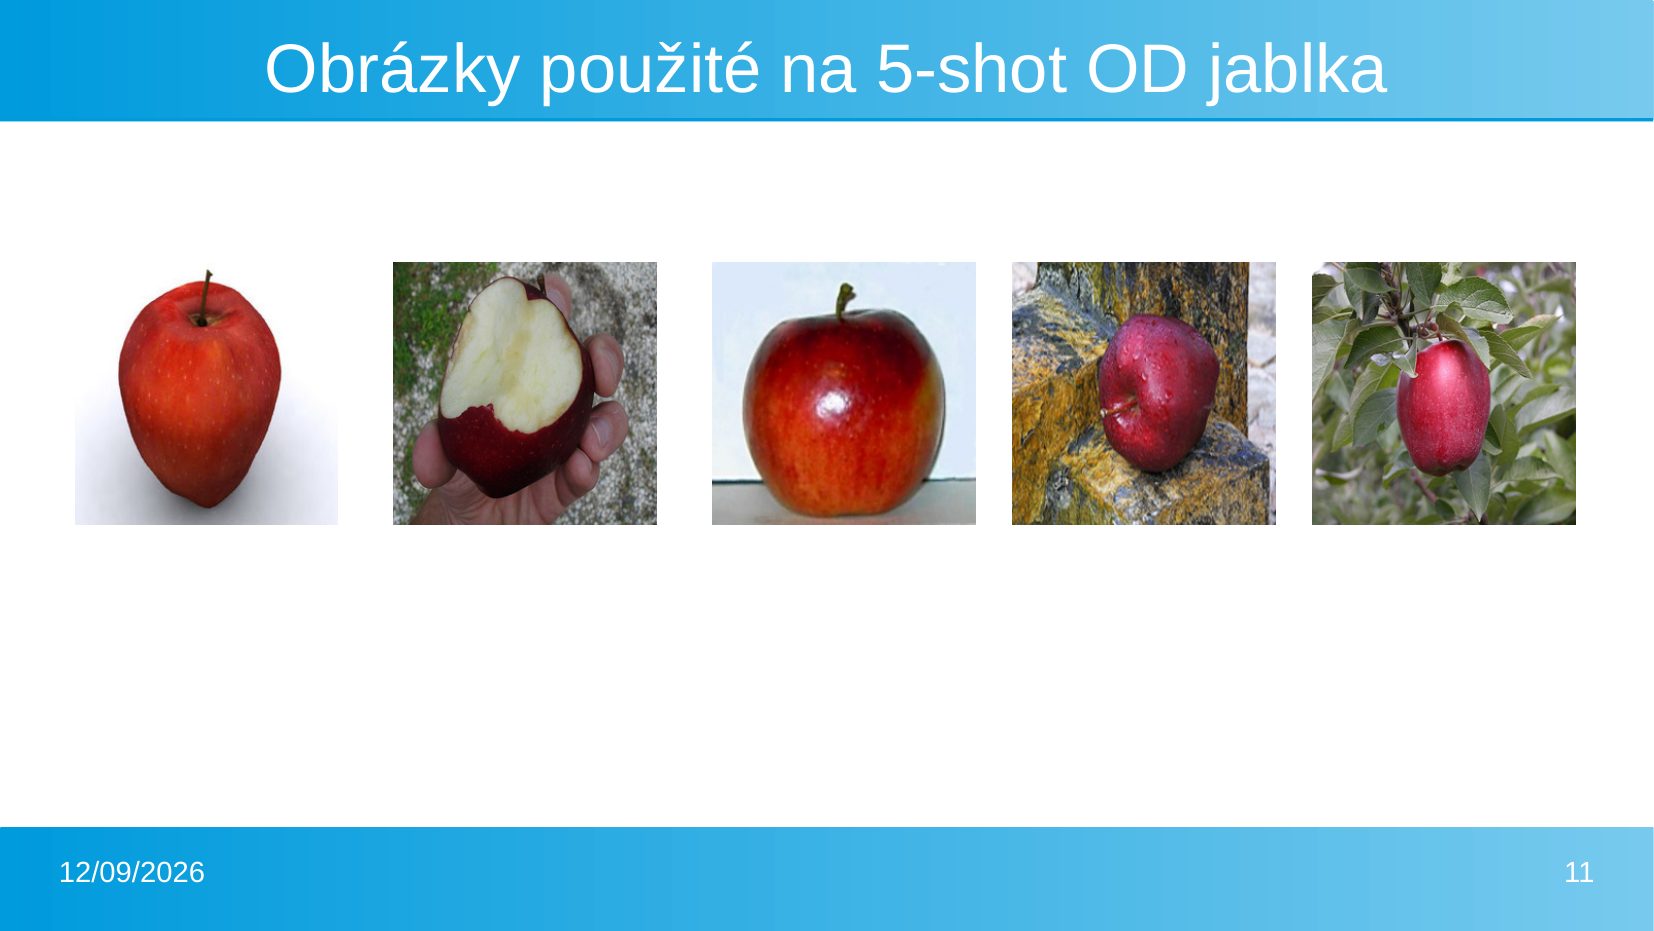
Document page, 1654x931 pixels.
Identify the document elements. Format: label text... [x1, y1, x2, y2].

picture [1012, 262, 1276, 526]
title Obrázky použité na 5-shot OD jablka [59, 29, 1595, 108]
picture [712, 262, 976, 526]
picture [75, 262, 338, 526]
picture [1312, 262, 1576, 526]
picture [393, 262, 657, 526]
